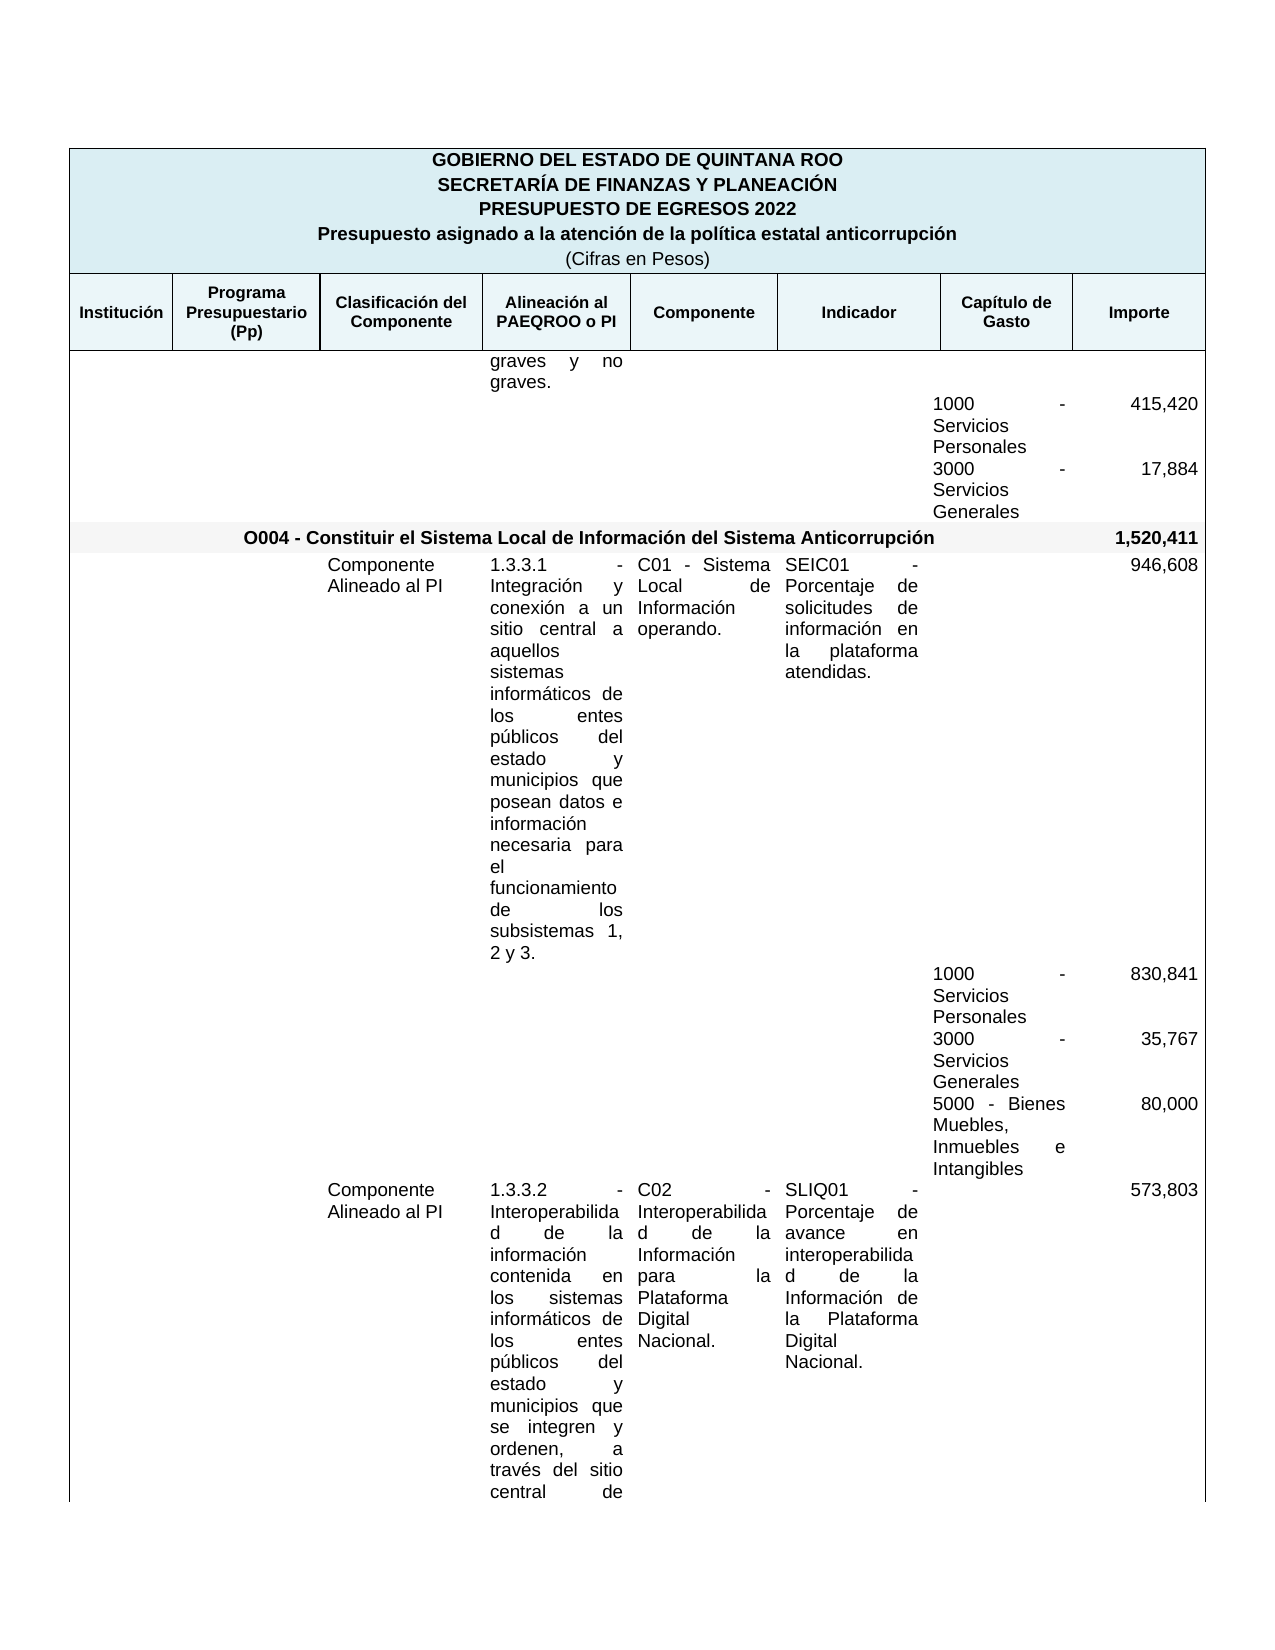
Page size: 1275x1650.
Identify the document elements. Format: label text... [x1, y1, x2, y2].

table_cell 1000 - Servicios Personales [925, 393, 1073, 458]
table_cell [236, 1093, 320, 1179]
table_cell [483, 963, 630, 1028]
table_cell [630, 1093, 778, 1179]
table_cell [320, 458, 482, 522]
table_cell Componente Alineado al PI [320, 554, 482, 963]
table_cell Programa Presupuestario (Pp) [173, 274, 319, 350]
table_header GOBIERNO DEL ESTADO DE QUINTANA ROO SECRETARÍA DE FINANZAS Y PLANEACIÓN PRESUPUESTO DE EGRESOS 2022 Presupuesto asignado a la atención de la política estatal anticorrupción (Cifras en Pesos) [70, 149, 1205, 273]
table_cell 830,841 [1073, 963, 1205, 1028]
table_cell [236, 1028, 320, 1093]
table_cell [925, 351, 1073, 393]
table_cell O004 - Constituir el Sistema Local de Información del Sistema Anticorrupción [236, 522, 1073, 553]
table_cell Componente [631, 274, 777, 350]
table_cell [630, 393, 778, 458]
table_cell [236, 1179, 320, 1502]
table_cell [70, 1179, 236, 1502]
table_cell [70, 963, 236, 1028]
table_cell [778, 458, 925, 522]
table_cell Institución [70, 274, 172, 350]
table_cell Capítulo de Gasto [941, 274, 1072, 350]
table_cell 5000 - Bienes Muebles, Inmuebles e Intangibles [925, 1093, 1073, 1179]
table_cell 946,608 [1073, 554, 1205, 963]
table_cell [483, 1093, 630, 1179]
table_cell Alineación al PAEQROO o PI [483, 274, 630, 350]
table_cell [70, 351, 236, 393]
table_cell Clasificación del Componente [321, 274, 482, 350]
table_cell [70, 458, 236, 522]
table_cell [925, 554, 1073, 963]
table_cell Componente Alineado al PI [320, 1179, 482, 1502]
table_cell [778, 1028, 925, 1093]
table_cell 3000 - Servicios Generales [925, 1028, 1073, 1093]
table_cell 573,803 [1073, 1179, 1205, 1502]
table_cell 17,884 [1073, 458, 1205, 522]
table_cell C01 - Sistema Local de Información operando. [630, 554, 778, 963]
table_cell [483, 1028, 630, 1093]
table_cell [925, 1179, 1073, 1502]
table_cell 1.3.3.2 - Interoperabilidad de la información contenida en los sistemas informáticos de los entes públicos del estado y municipios que se integren y ordenen, a través del sitio central de [483, 1179, 630, 1502]
table_cell Indicador [778, 274, 940, 350]
table_cell 415,420 [1073, 393, 1205, 458]
table_cell [630, 458, 778, 522]
table_cell [236, 458, 320, 522]
table_cell Importe [1073, 274, 1205, 350]
table_cell 80,000 [1073, 1093, 1205, 1179]
table_cell C02 - Interoperabilidad de la Información para la Plataforma Digital Nacional. [630, 1179, 778, 1502]
table_cell [236, 963, 320, 1028]
table_cell [236, 351, 320, 393]
table_cell 3000 - Servicios Generales [925, 458, 1073, 522]
table_cell [778, 1093, 925, 1179]
table_cell [70, 393, 236, 458]
table_cell [320, 351, 482, 393]
table_cell [630, 351, 778, 393]
table_cell SLIQ01 - Porcentaje de avance en interoperabilidad de la Información de la Plataforma Digital Nacional. [778, 1179, 925, 1502]
table_cell [70, 1093, 236, 1179]
table_cell SEIC01 - Porcentaje de solicitudes de información en la plataforma atendidas. [778, 554, 925, 963]
table_cell 1.3.3.1 - Integración y conexión a un sitio central a aquellos sistemas informáticos de los entes públicos del estado y municipios que posean datos e información necesaria para el funcionamiento de los subsistemas 1, 2 y 3. [483, 554, 630, 963]
table_cell graves y no graves. [483, 351, 630, 393]
table_cell [778, 351, 925, 393]
table_cell [320, 1093, 482, 1179]
table_cell [236, 393, 320, 458]
table_cell [70, 1028, 236, 1093]
table_cell [1073, 351, 1205, 393]
table_cell [630, 963, 778, 1028]
table_cell [320, 963, 482, 1028]
table_cell 1000 - Servicios Personales [925, 963, 1073, 1028]
table_cell [70, 554, 236, 963]
table_cell [630, 1028, 778, 1093]
table_cell [236, 554, 320, 963]
table_cell [778, 963, 925, 1028]
table_cell [320, 1028, 482, 1093]
table_cell [70, 522, 236, 553]
table_cell 1,520,411 [1073, 522, 1205, 553]
table_cell [320, 393, 482, 458]
table_cell [778, 393, 925, 458]
table_cell [483, 393, 630, 458]
table_cell 35,767 [1073, 1028, 1205, 1093]
table_cell [483, 458, 630, 522]
